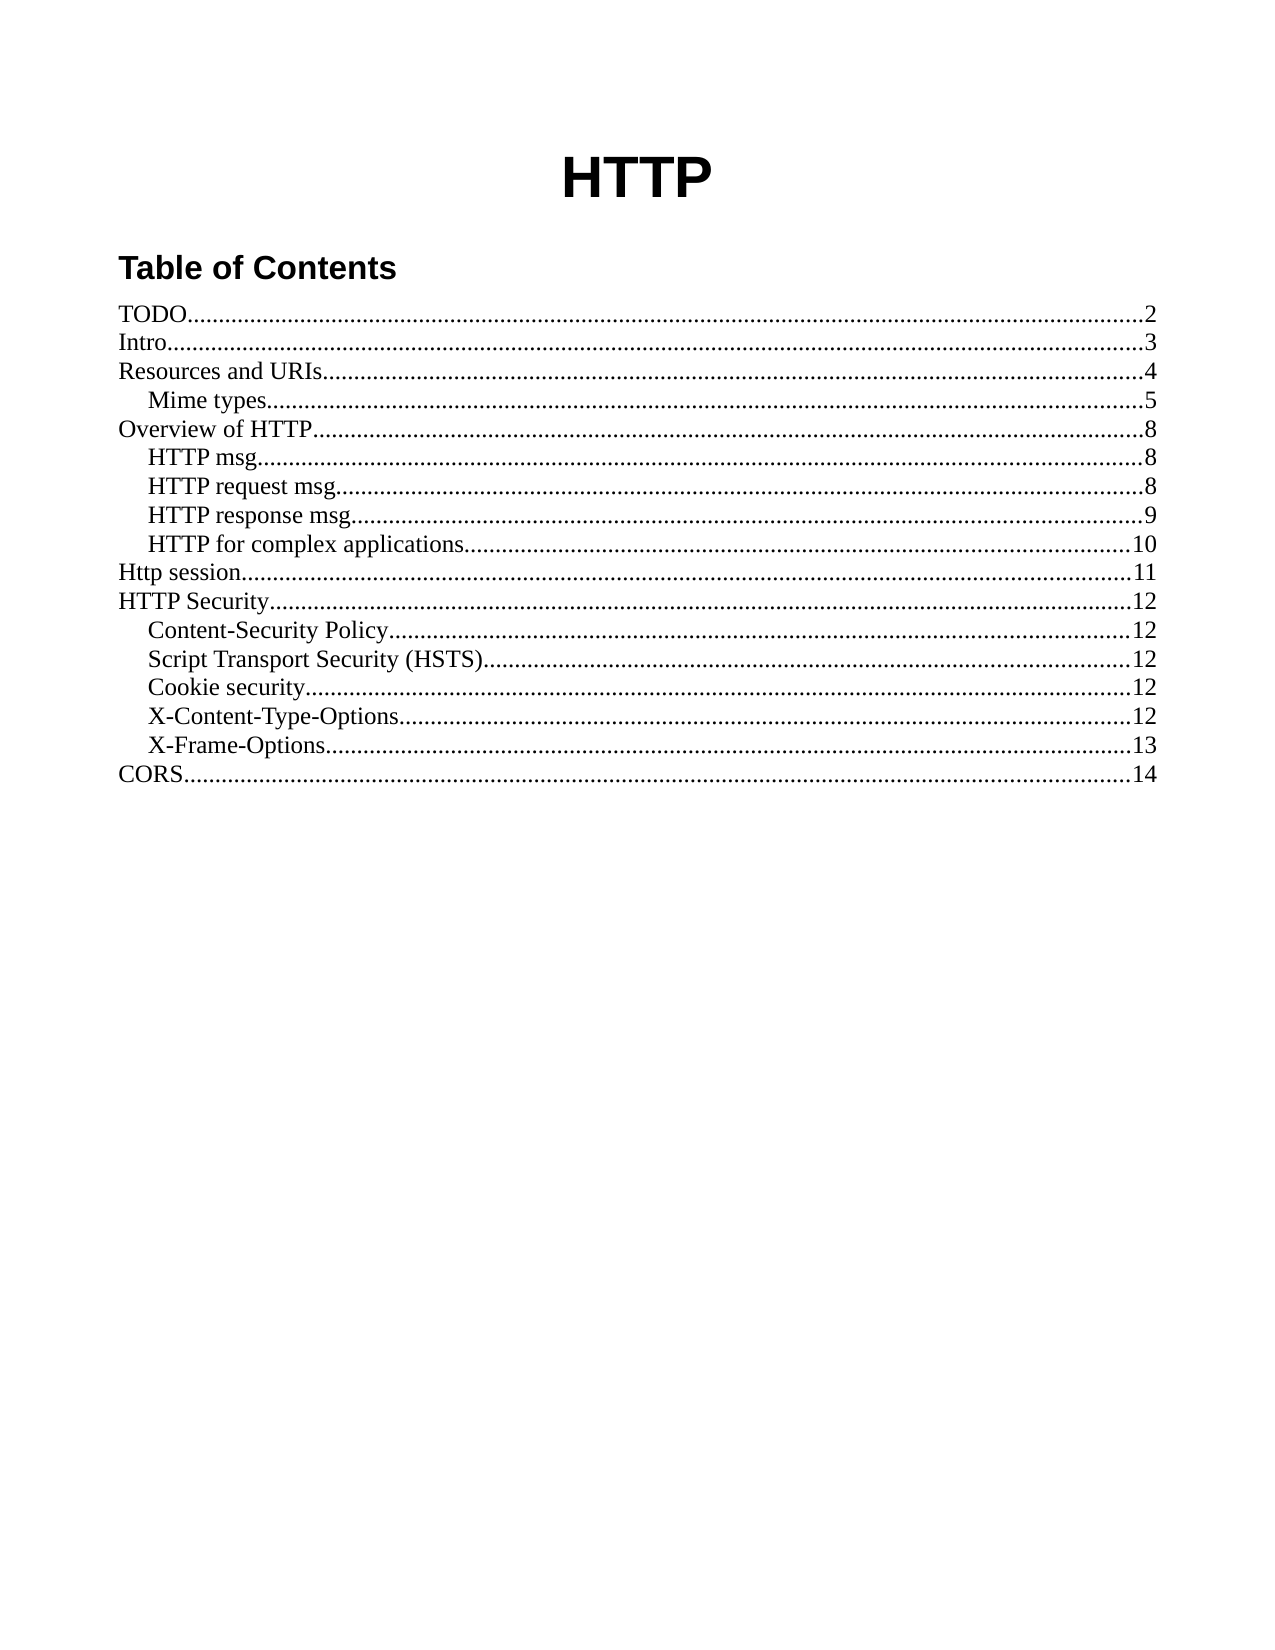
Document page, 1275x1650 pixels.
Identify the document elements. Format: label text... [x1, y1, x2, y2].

text Script Transport Security (HSTS) 12 [148, 644, 1157, 672]
text Overview of HTTP 8 [118, 414, 1157, 442]
text HTTP Security 12 [118, 586, 1157, 615]
text Resources and URIs 4 [118, 356, 1157, 385]
subtitle Table of Contents [118, 248, 1157, 286]
text HTTP request msg 8 [148, 471, 1157, 500]
text Mime types 5 [148, 385, 1157, 414]
text HTTP for complex applications 10 [148, 529, 1157, 557]
text X-Content-Type-Options 12 [148, 701, 1157, 730]
text HTTP response msg 9 [148, 500, 1157, 529]
text CORS 14 [118, 759, 1157, 787]
text Intro 3 [118, 327, 1157, 356]
text HTTP msg 8 [148, 442, 1157, 471]
text TODO 2 [118, 299, 1157, 327]
text X-Frame-Options 13 [148, 730, 1157, 759]
title HTTP [118, 143, 1157, 210]
text Http session 11 [118, 557, 1157, 586]
text Content-Security Policy 12 [148, 615, 1157, 644]
text Cookie security 12 [148, 672, 1157, 701]
